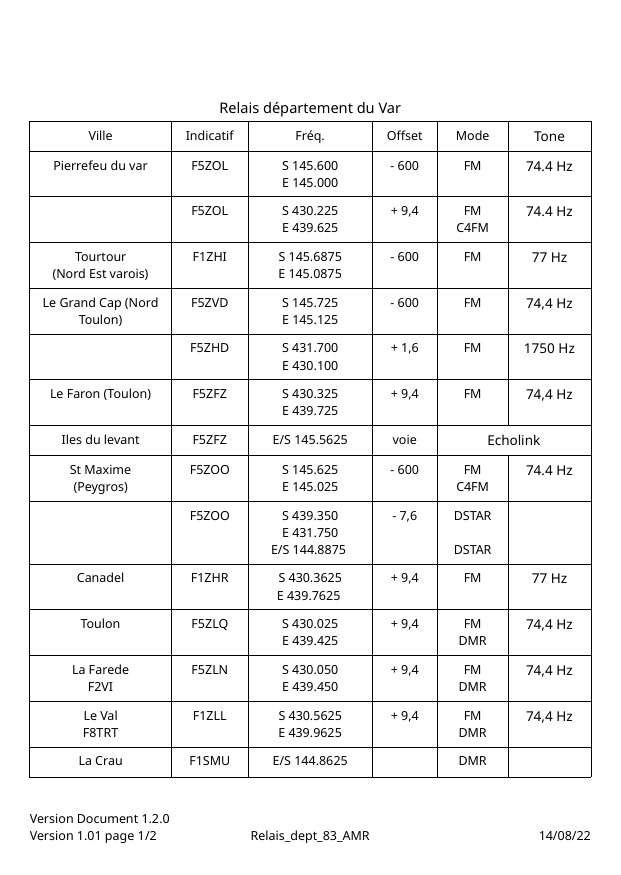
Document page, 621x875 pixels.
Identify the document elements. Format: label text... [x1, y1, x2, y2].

table_cell S 439.350 E 431.750 E/S 144.8875 [249, 502, 372, 564]
table_cell F5ZOO [172, 502, 248, 564]
table_cell Iles du levant [30, 426, 171, 455]
table_cell [373, 748, 437, 777]
table_cell + 1,6 [373, 335, 437, 379]
table_cell - 600 [373, 456, 437, 501]
table_cell - 600 [373, 289, 437, 334]
table_cell 74,4 Hz [509, 610, 591, 655]
table_cell Echolink [438, 426, 591, 455]
table_cell [509, 748, 591, 777]
table_cell FM [438, 565, 508, 609]
table_cell + 9,4 [373, 380, 437, 425]
table_cell Le Grand Cap (Nord Toulon) [30, 289, 171, 334]
table_cell FM DMR [438, 656, 508, 701]
table_cell Le Faron (Toulon) [30, 380, 171, 425]
table_cell Pierrefeu du var [30, 152, 171, 196]
table_cell S 145.625 E 145.025 [249, 456, 372, 501]
table_cell S 431.700 E 430.100 [249, 335, 372, 379]
table_header Offset [373, 122, 437, 151]
table_cell La Crau [30, 748, 171, 777]
table_cell 77 Hz [509, 565, 591, 609]
text Relais département du Var [29, 98, 591, 118]
table_cell 74,4 Hz [509, 702, 591, 747]
table_cell FM [438, 335, 508, 379]
table_cell S 430.225 E 439.625 [249, 197, 372, 242]
table_cell S 430.5625 E 439.9625 [249, 702, 372, 747]
table_cell Canadel [30, 565, 171, 609]
table_header Indicatif [172, 122, 248, 151]
table_cell FM [438, 289, 508, 334]
table_cell + 9,4 [373, 702, 437, 747]
table_cell S 430.3625 E 439.7625 [249, 565, 372, 609]
table_cell E/S 144.8625 [249, 748, 372, 777]
table_cell Tourtour (Nord Est varois) [30, 243, 171, 288]
table_cell + 9,4 [373, 565, 437, 609]
table_header Fréq. [249, 122, 372, 151]
table_cell 74,4 Hz [509, 656, 591, 701]
table_cell + 9,4 [373, 610, 437, 655]
table_cell S 430.325 E 439.725 [249, 380, 372, 425]
table_cell E/S 145.5625 [249, 426, 372, 455]
table_cell F5ZOL [172, 197, 248, 242]
table_cell FM C4FM [438, 456, 508, 501]
table_header Mode [438, 122, 508, 151]
table_cell - 7,6 [373, 502, 437, 564]
table_cell FM DMR [438, 610, 508, 655]
table_cell F5ZLQ [172, 610, 248, 655]
table_cell St Maxime (Peygros) [30, 456, 171, 501]
table_cell [30, 335, 171, 379]
table_cell Le Val F8TRT [30, 702, 171, 747]
table_cell + 9,4 [373, 197, 437, 242]
table_cell F5ZFZ [172, 380, 248, 425]
table_cell FM DMR [438, 702, 508, 747]
table_cell La Farede F2VI [30, 656, 171, 701]
table_cell F5ZFZ [172, 426, 248, 455]
table_cell FM [438, 380, 508, 425]
table_cell FM [438, 243, 508, 288]
table_cell 77 Hz [509, 243, 591, 288]
table_cell FM C4FM [438, 197, 508, 242]
table_cell 74,4 Hz [509, 380, 591, 425]
table_cell F5ZOO [172, 456, 248, 501]
table_cell F1SMU [172, 748, 248, 777]
table_cell F1ZLL [172, 702, 248, 747]
table_cell Toulon [30, 610, 171, 655]
table_cell [30, 197, 171, 242]
table_cell S 430.050 E 439.450 [249, 656, 372, 701]
table_header Ville [30, 122, 171, 151]
table_cell S 145.725 E 145.125 [249, 289, 372, 334]
table_cell [30, 502, 171, 564]
table_cell F5ZOL [172, 152, 248, 196]
table_cell S 145.6875 E 145.0875 [249, 243, 372, 288]
table_cell + 9,4 [373, 656, 437, 701]
table_cell F5ZHD [172, 335, 248, 379]
table_cell F5ZLN [172, 656, 248, 701]
table_cell FM [438, 152, 508, 196]
table_cell F5ZVD [172, 289, 248, 334]
table_cell DMR [438, 748, 508, 777]
table_cell S 430.025 E 439.425 [249, 610, 372, 655]
table_cell 74.4 Hz [509, 152, 591, 196]
table_header Tone [509, 122, 591, 151]
table_cell 1750 Hz [509, 335, 591, 379]
table_cell F1ZHI [172, 243, 248, 288]
table_cell 74.4 Hz [509, 197, 591, 242]
table_cell S 145.600 E 145.000 [249, 152, 372, 196]
table_cell 74.4 Hz [509, 456, 591, 501]
table_cell 74,4 Hz [509, 289, 591, 334]
table_cell [509, 502, 591, 564]
table_cell voie [373, 426, 437, 455]
table_cell - 600 [373, 243, 437, 288]
table_cell - 600 [373, 152, 437, 196]
table_cell DSTAR DSTAR [438, 502, 508, 564]
table_cell F1ZHR [172, 565, 248, 609]
